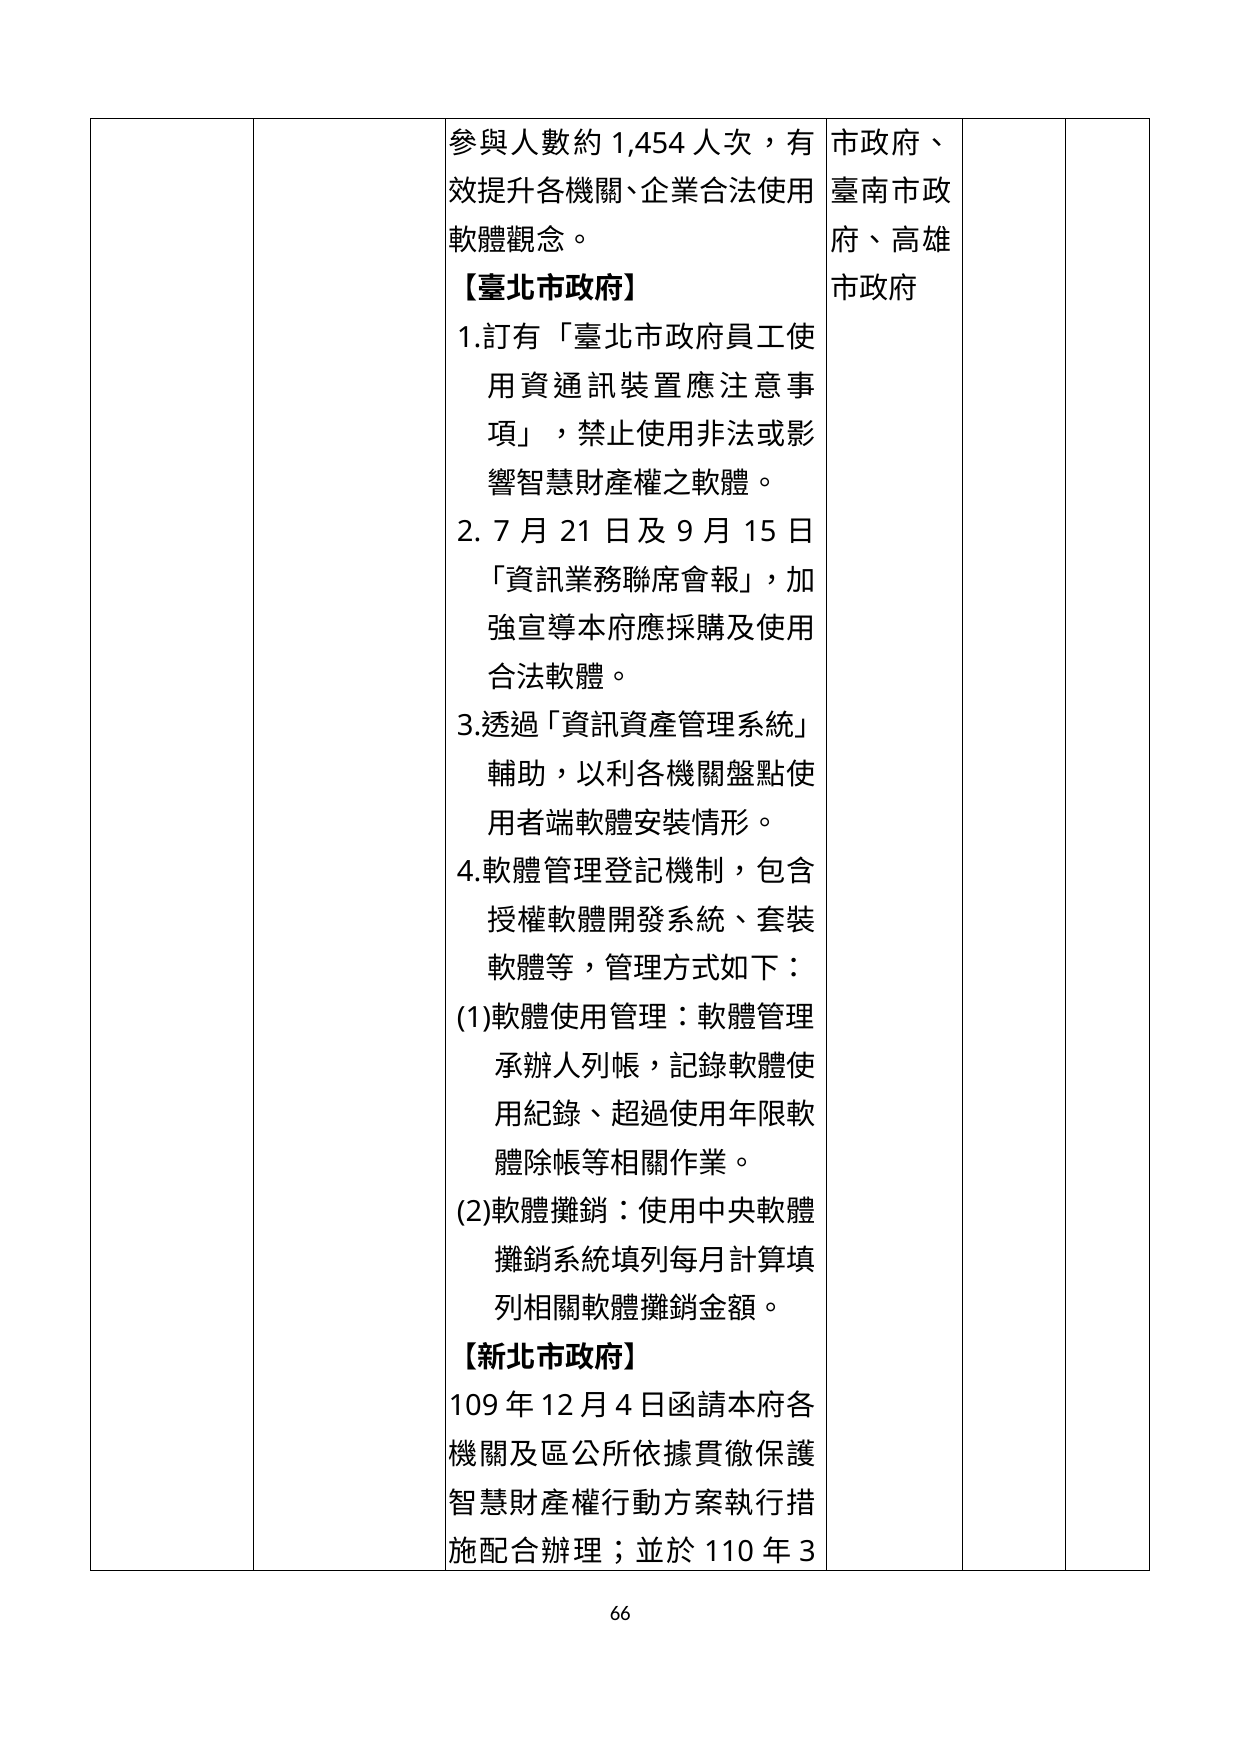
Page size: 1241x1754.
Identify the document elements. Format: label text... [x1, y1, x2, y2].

table_cell [1066, 119, 1149, 1570]
table_cell [254, 119, 445, 1570]
table_cell 市政府、臺南市政府、高雄市政府 [827, 119, 962, 1570]
table_cell [963, 119, 1065, 1570]
table_cell 參與人數約1,454人次，有效提升各機關、企業合法使用軟體觀念。 【臺北市政府】 1.訂有「臺北市政府員工使用資通訊裝置應注意事項」，禁止使用非法或影響智慧財產權之軟體。 2. 7月21日及9月15日「資訊業務聯席會報」，加強宣導本府應採購及使用合法軟體。 3.透過「資訊資產管理系統」輔助，以利各機關盤點使用者端軟體安裝情形。 4.軟體管理登記機制，包含授權軟體開發系統、套裝軟體等，管理方式如下： (1)軟體使用管理：軟體管理承辦人列帳，記錄軟體使用紀錄、超過使用年限軟體除帳等相關作業。 (2)軟體攤銷：使用中央軟體攤銷系統填列每月計算填列相關軟體攤銷金額。 【新北市政府】 109年12月4日函請本府各機關及區公所依據貫徹保護智慧財產權行動方案執行措施配合辦理；並於110年3 [446, 119, 826, 1570]
